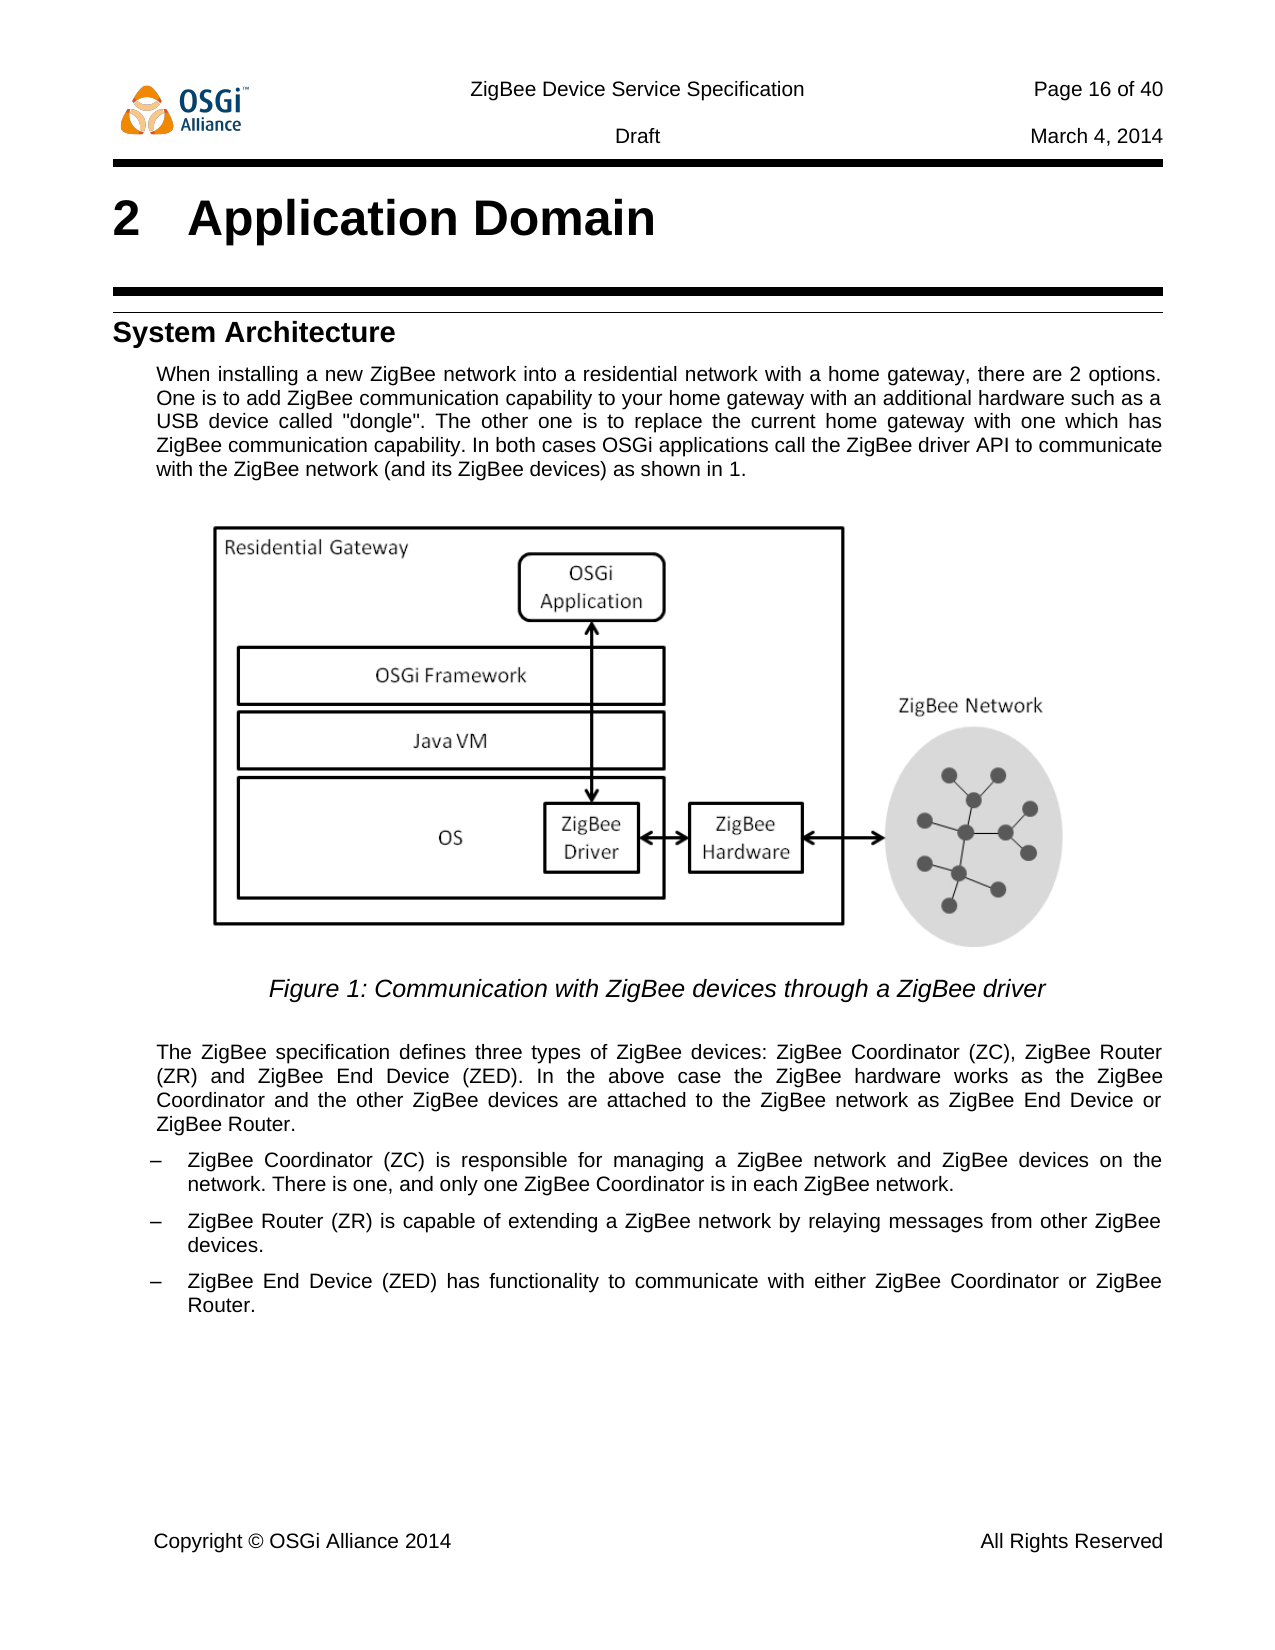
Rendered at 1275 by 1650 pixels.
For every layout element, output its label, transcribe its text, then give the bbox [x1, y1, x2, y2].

text When installing a new ZigBee network into a residential network with a home gateway, there are 2 options. One is to add ZigBee communication capability to your home gateway with an additional hardware such as a USB device called "dongle". The other one is to replace the current home gateway with one which has ZigBee communication capability. In both cases OSGi applications call the ZigBee driver API to communicate with the ZigBee network (and its ZigBee devices) as shown in 1. [156, 361, 1163, 481]
subtitle Application Domain [112, 160, 1163, 296]
picture [113, 78, 257, 142]
list ZigBee Coordinator (ZC) is responsible for managing a ZigBee network and ZigBee devices on the network. There is one, and only one ZigBee Coordinator is in each ZigBee network. [150, 1148, 1163, 1196]
subtitle System Architecture [112, 313, 1163, 349]
list ZigBee Router (ZR) is capable of extending a ZigBee network by relaying messages from other ZigBee devices. [150, 1208, 1163, 1257]
text The ZigBee specification defines three types of ZigBee devices: ZigBee Coordinator (ZC), ZigBee Router (ZR) and ZigBee End Device (ZED). In the above case the ZigBee hardware works as the ZigBee Coordinator and the other ZigBee devices are attached to the ZigBee network as ZigBee End Device or ZigBee Router. [156, 1040, 1163, 1136]
text Figure 1: Communication with ZigBee devices through a ZigBee driver [245, 975, 1071, 1003]
picture [190, 493, 1086, 975]
list ZigBee End Device (ZED) has functionality to communicate with either ZigBee Coordinator or ZigBee Router. [150, 1269, 1163, 1317]
